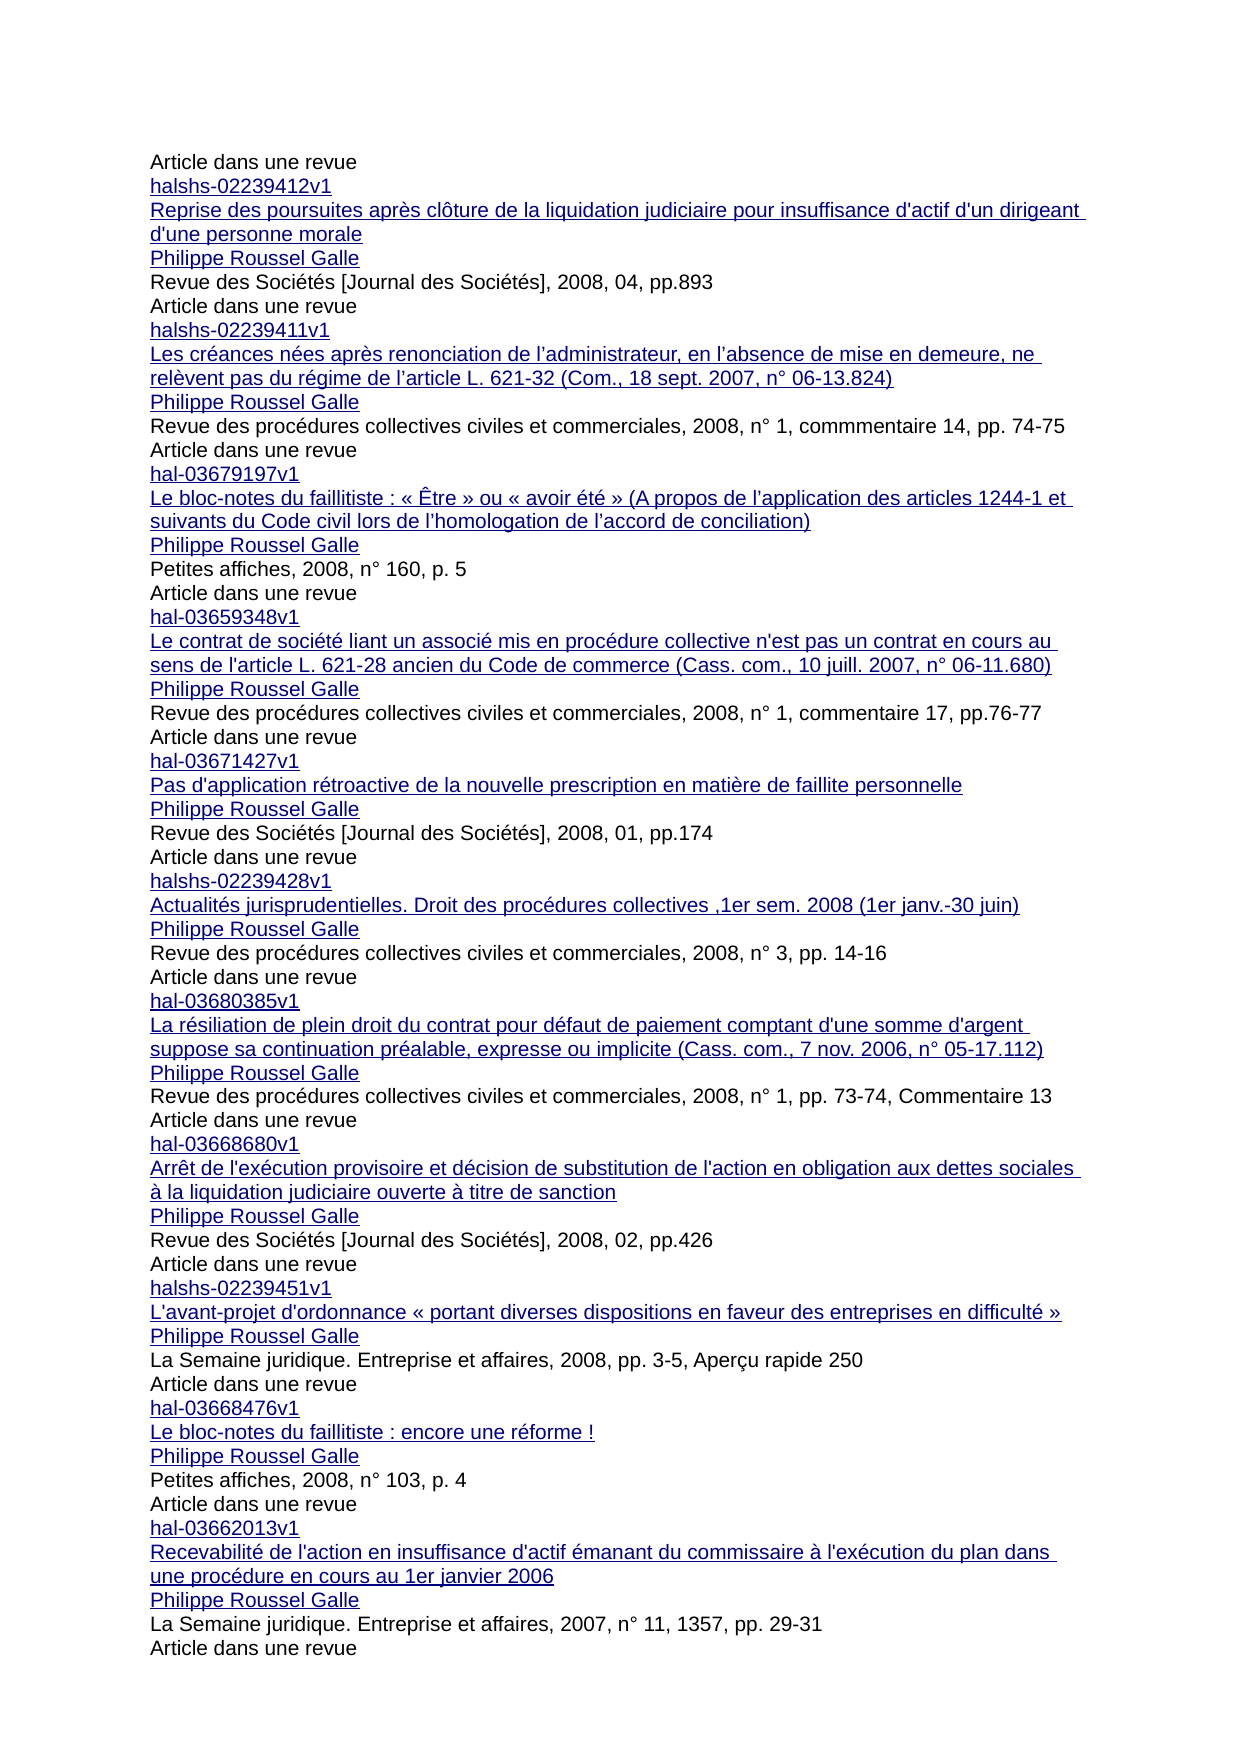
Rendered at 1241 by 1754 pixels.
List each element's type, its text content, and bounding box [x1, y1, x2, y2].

table_cell Reprise des poursuites après clôture de la liquidation judiciaire pour insuffisance d'actif d'un dirigeant d'une personne morale Philippe Roussel Galle Revue des Sociétés [Journal des Sociétés], 2008, 04, pp.893 Article dans une revue halshs-02239411v1 [150, 198, 1090, 342]
table_cell La résiliation de plein droit du contrat pour défaut de paiement comptant d'une somme d'argent suppose sa continuation préalable, expresse ou implicite (Cass. com., 7 nov. 2006, n° 05-17.112) Philippe Roussel Galle Revue des procédures collectives civiles et commerciales, 2008, n° 1, pp. 73-74, Commentaire 13 Article dans une revue hal-03668680v1 [150, 1013, 1090, 1156]
table_cell Pas d'application rétroactive de la nouvelle prescription en matière de faillite personnelle Philippe Roussel Galle Revue des Sociétés [Journal des Sociétés], 2008, 01, pp.174 Article dans une revue halshs-02239428v1 [150, 773, 1090, 893]
table_cell Le bloc-notes du faillitiste : « Être » ou « avoir été » (A propos de l’application des articles 1244-1 et suivants du Code civil lors de l’homologation de l’accord de conciliation) Philippe Roussel Galle Petites affiches, 2008, n° 160, p. 5 Article dans une revue hal-03659348v1 [150, 485, 1090, 629]
table_cell Le contrat de société liant un associé mis en procédure collective n'est pas un contrat en cours au sens de l'article L. 621-28 ancien du Code de commerce (Cass. com., 10 juill. 2007, n° 06-11.680) Philippe Roussel Galle Revue des procédures collectives civiles et commerciales, 2008, n° 1, commentaire 17, pp.76-77 Article dans une revue hal-03671427v1 [150, 629, 1090, 773]
table_cell Recevabilité de l'action en insuffisance d'actif émanant du commissaire à l'exécution du plan dans une procédure en cours au 1er janvier 2006 Philippe Roussel Galle La Semaine juridique. Entreprise et affaires, 2007, n° 11, 1357, pp. 29-31 Article dans une revue [150, 1540, 1090, 1659]
table_cell Les créances nées après renonciation de l’administrateur, en l’absence de mise en demeure, ne relèvent pas du régime de l’article L. 621-32 (Com., 18 sept. 2007, n° 06-13.824) Philippe Roussel Galle Revue des procédures collectives civiles et commerciales, 2008, n° 1, commmentaire 14, pp. 74-75 Article dans une revue hal-03679197v1 [150, 342, 1090, 485]
table_cell Article dans une revue halshs-02239412v1 [150, 150, 1090, 198]
table_cell Actualités jurisprudentielles. Droit des procédures collectives ,1er sem. 2008 (1er janv.-30 juin) Philippe Roussel Galle Revue des procédures collectives civiles et commerciales, 2008, n° 3, pp. 14-16 Article dans une revue hal-03680385v1 [150, 893, 1090, 1012]
table_cell L'avant-projet d'ordonnance « portant diverses dispositions en faveur des entreprises en difficulté » Philippe Roussel Galle La Semaine juridique. Entreprise et affaires, 2008, pp. 3-5, Aperçu rapide 250 Article dans une revue hal-03668476v1 [150, 1300, 1090, 1420]
table_cell Arrêt de l'exécution provisoire et décision de substitution de l'action en obligation aux dettes sociales à la liquidation judiciaire ouverte à titre de sanction Philippe Roussel Galle Revue des Sociétés [Journal des Sociétés], 2008, 02, pp.426 Article dans une revue halshs-02239451v1 [150, 1156, 1090, 1300]
table_cell Le bloc-notes du faillitiste : encore une réforme ! Philippe Roussel Galle Petites affiches, 2008, n° 103, p. 4 Article dans une revue hal-03662013v1 [150, 1420, 1090, 1539]
